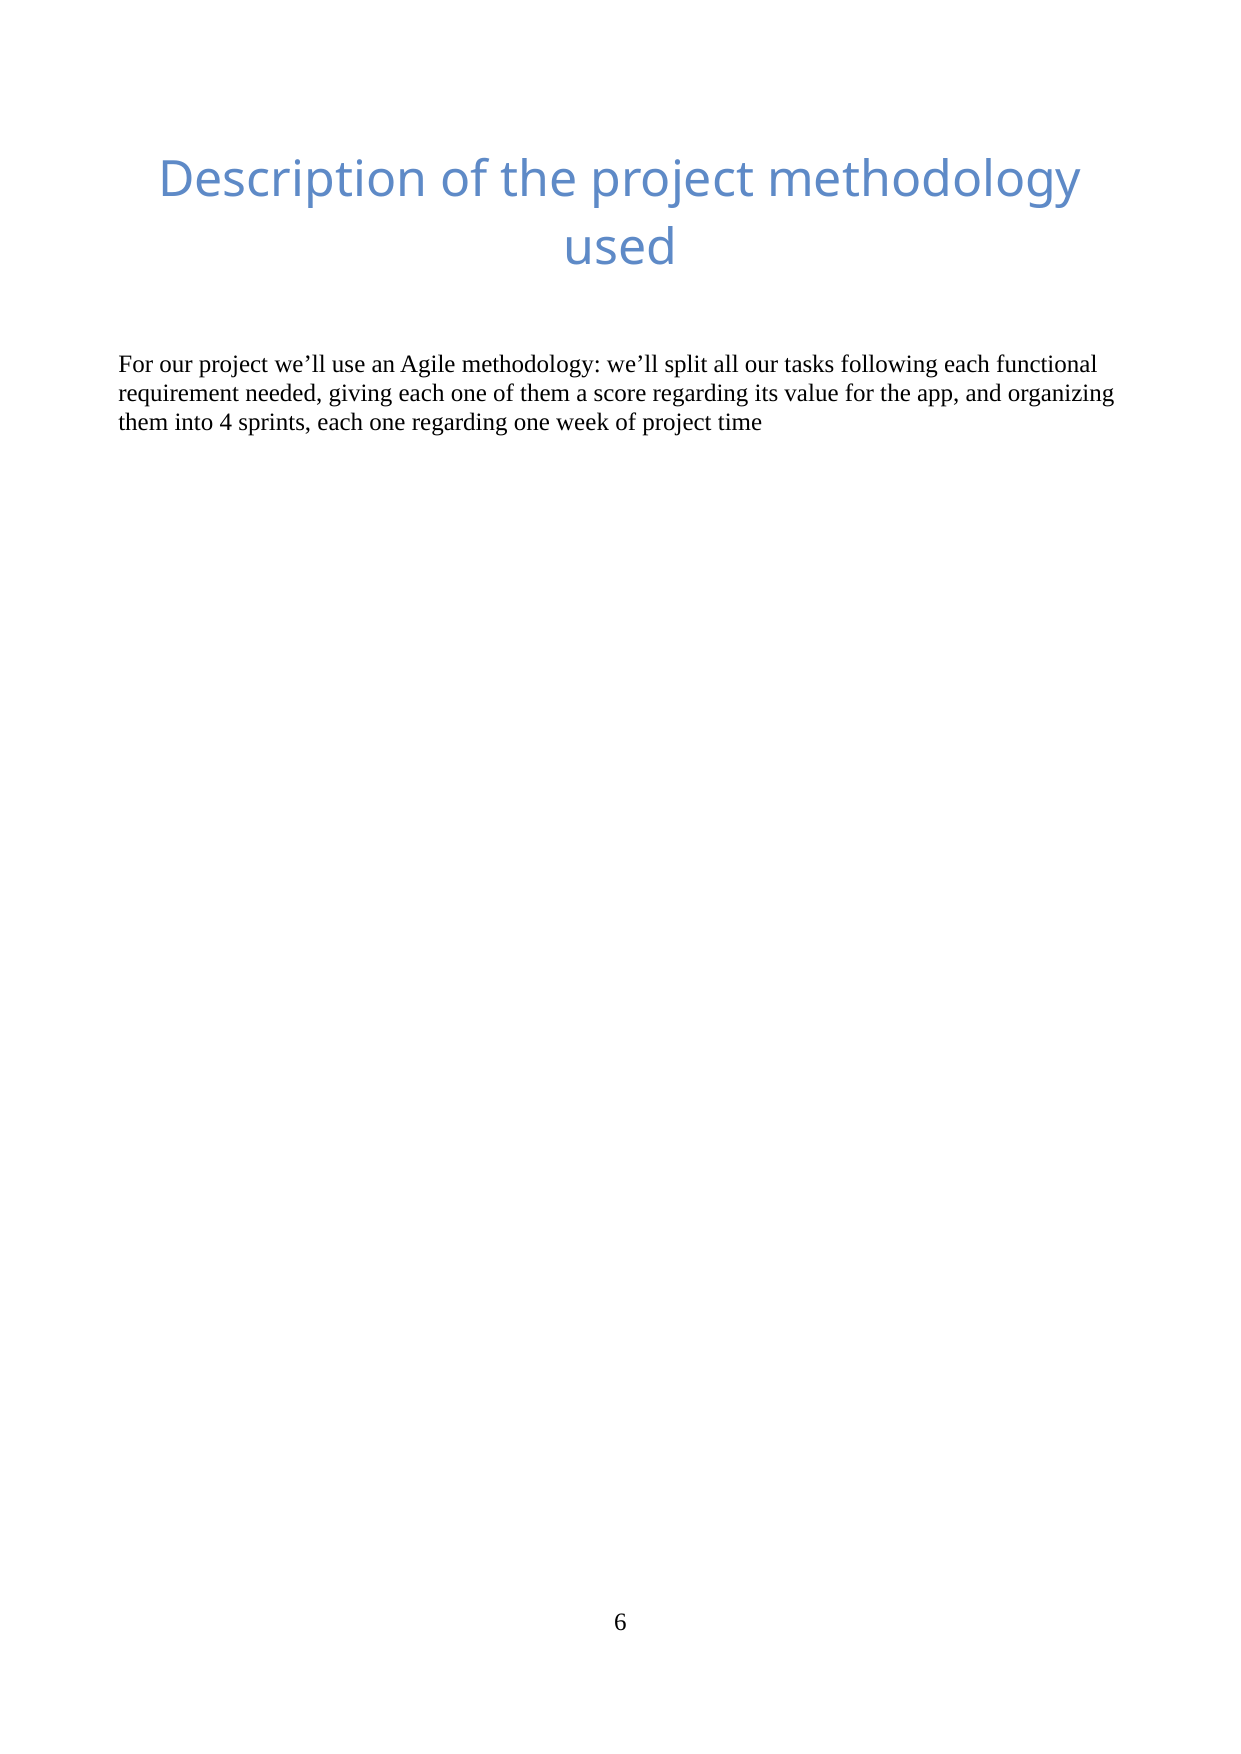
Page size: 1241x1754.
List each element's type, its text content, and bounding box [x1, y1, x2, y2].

subtitle Description of the project methodology used [118, 143, 1122, 279]
text For our project we’ll use an Agile methodology: we’ll split all our tasks following each functional requirement needed, giving each one of them a score regarding its value for the app, and organizing them into 4 sprints, each one regarding one week of project time [118, 349, 1122, 436]
